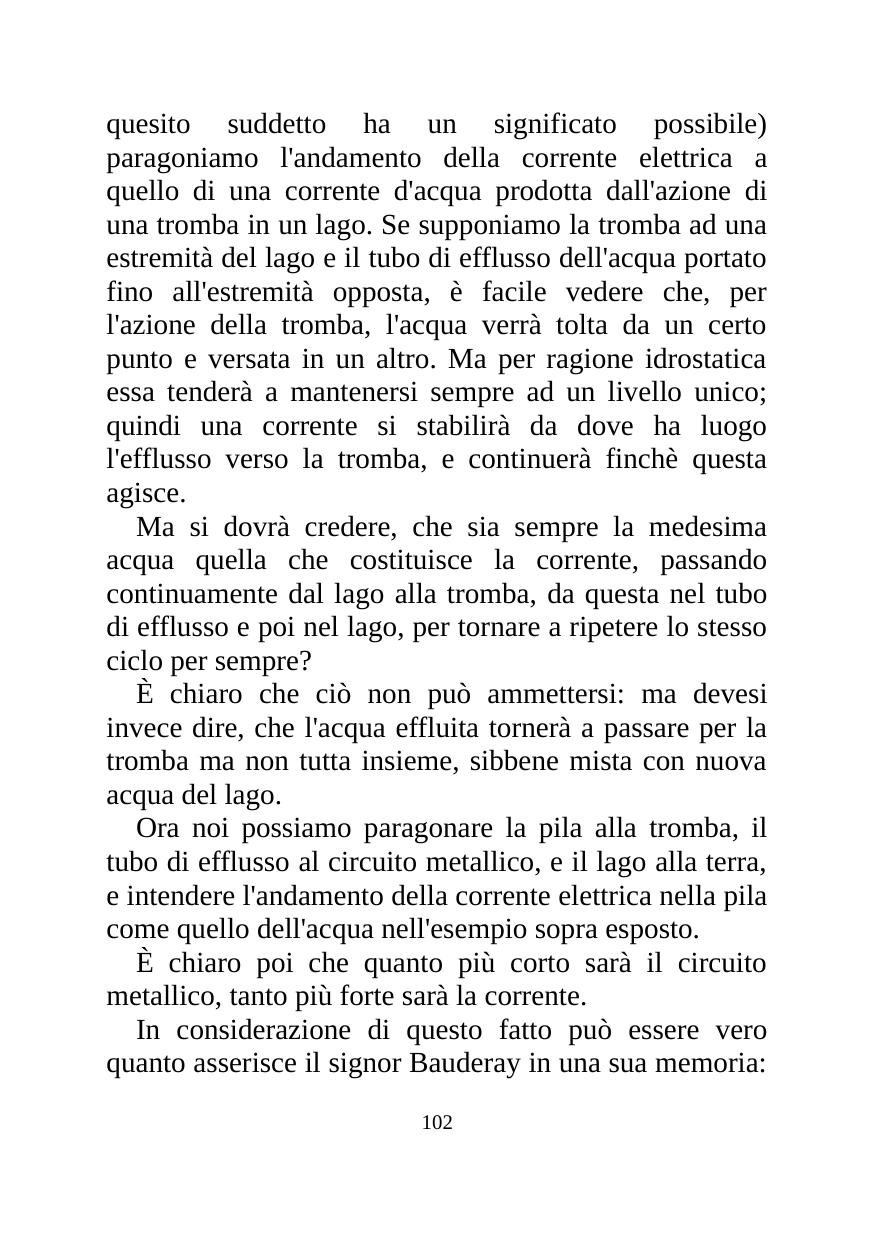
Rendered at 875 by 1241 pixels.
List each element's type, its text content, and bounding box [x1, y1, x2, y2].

text quesito suddetto ha un significato possibile) paragoniamo l'andamento della corrente elettrica a quello di una corrente d'acqua prodotta dall'azione di una tromba in un lago. Se supponiamo la tromba ad una estremità del lago e il tubo di efflusso dell'acqua portato fino all'estremità opposta, è facile vedere che, per l'azione della tromba, l'acqua verrà tolta da un certo punto e versata in un altro. Ma per ragione idrostatica essa tenderà a mantenersi sempre ad un livello unico; quindi una corrente si stabilirà da dove ha luogo l'efflusso verso la tromba, e continuerà finchè questa agisce. [106, 106, 768, 509]
text È chiaro poi che quanto più corto sarà il circuito metallico, tanto più forte sarà la corrente. [106, 945, 768, 1012]
text In considerazione di questo fatto può essere vero quanto asserisce il signor Bauderay in una sua memoria: [106, 1012, 768, 1079]
text È chiaro che ciò non può ammettersi: ma devesi invece dire, che l'acqua effluita tornerà a passare per la tromba ma non tutta insieme, sibbene mista con nuova acqua del lago. [106, 676, 768, 811]
text Ma si dovrà credere, che sia sempre la medesima acqua quella che costituisce la corrente, passando continuamente dal lago alla tromba, da questa nel tubo di efflusso e poi nel lago, per tornare a ripetere lo stesso ciclo per sempre? [106, 509, 768, 676]
text Ora noi possiamo paragonare la pila alla tromba, il tubo di efflusso al circuito metallico, e il lago alla terra, e intendere l'andamento della corrente elettrica nella pila come quello dell'acqua nell'esempio sopra esposto. [106, 811, 768, 945]
